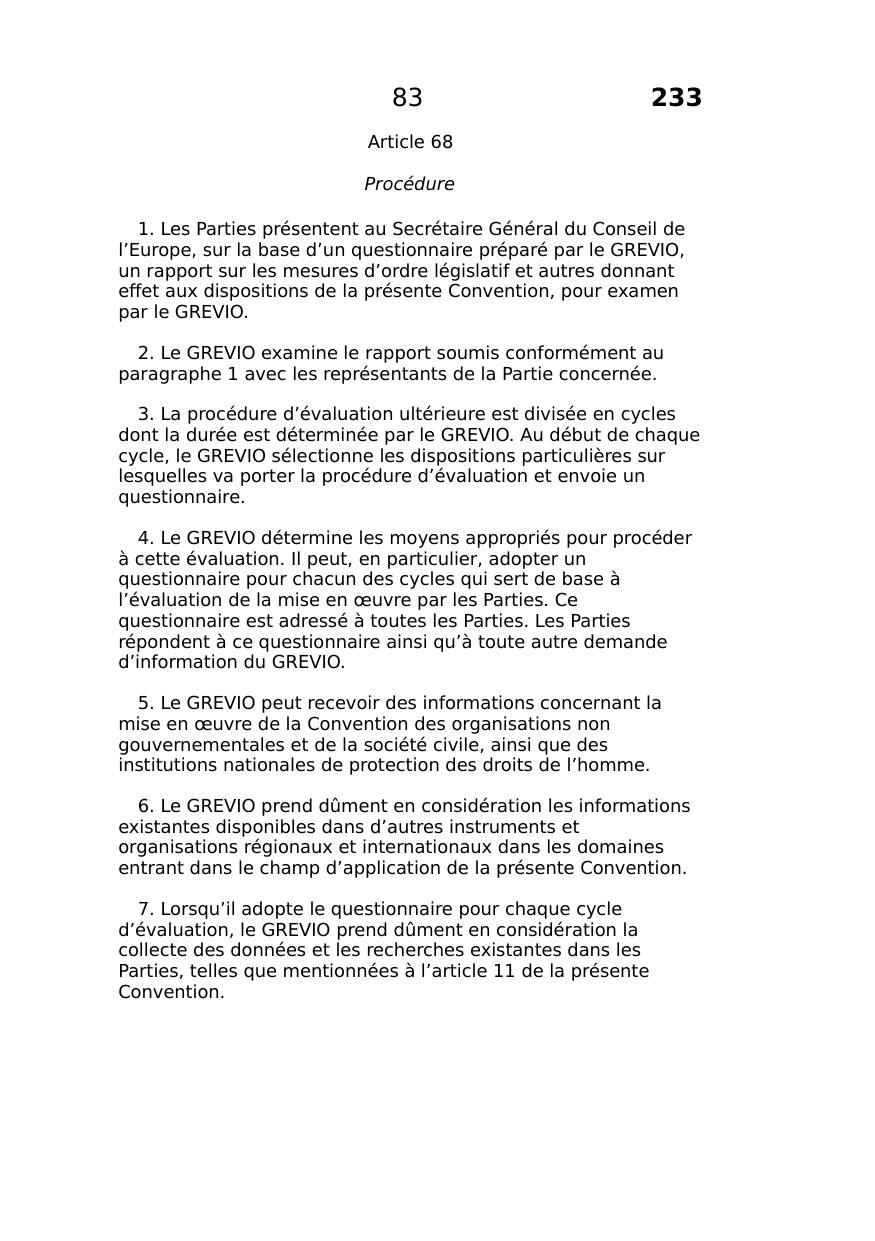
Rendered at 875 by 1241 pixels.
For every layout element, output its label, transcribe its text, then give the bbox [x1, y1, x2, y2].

subtitle Article 68 Procédure [118, 132, 703, 194]
text 5. Le GREVIO peut recevoir des informations concernant la mise en œuvre de la Convention des organisations non gouvernementales et de la société civile, ainsi que des institutions nationales de protection des droits de l’homme. [118, 693, 703, 776]
text 6. Le GREVIO prend dûment en considération les informations existantes disponibles dans d’autres instruments et organisations régionaux et internationaux dans les domaines entrant dans le champ d’application de la présente Convention. [118, 796, 703, 879]
text 3. La procédure d’évaluation ultérieure est divisée en cycles dont la durée est déterminée par le GREVIO. Au début de chaque cycle, le GREVIO sélectionne les dispositions particulières sur lesquelles va porter la procédure d’évaluation et envoie un questionnaire. [118, 404, 703, 508]
text 4. Le GREVIO détermine les moyens appropriés pour procéder à cette évaluation. Il peut, en particulier, adopter un questionnaire pour chacun des cycles qui sert de base à l’évaluation de la mise en œuvre par les Parties. Ce questionnaire est adressé à toutes les Parties. Les Parties répondent à ce questionnaire ainsi qu’à toute autre demande d’information du GREVIO. [118, 528, 703, 673]
text 1. Les Parties présentent au Secrétaire Général du Conseil de l’Europe, sur la base d’un questionnaire préparé par le GREVIO, un rapport sur les mesures d’ordre législatif et autres donnant effet aux dispositions de la présente Convention, pour examen par le GREVIO. [118, 219, 703, 323]
text 7. Lorsqu’il adopte le questionnaire pour chaque cycle d’évaluation, le GREVIO prend dûment en considération la collecte des données et les recherches existantes dans les Parties, telles que mentionnées à l’article 11 de la présente Convention. [118, 899, 703, 1002]
text 2. Le GREVIO examine le rapport soumis conformément au paragraphe 1 avec les représentants de la Partie concernée. [118, 343, 703, 384]
